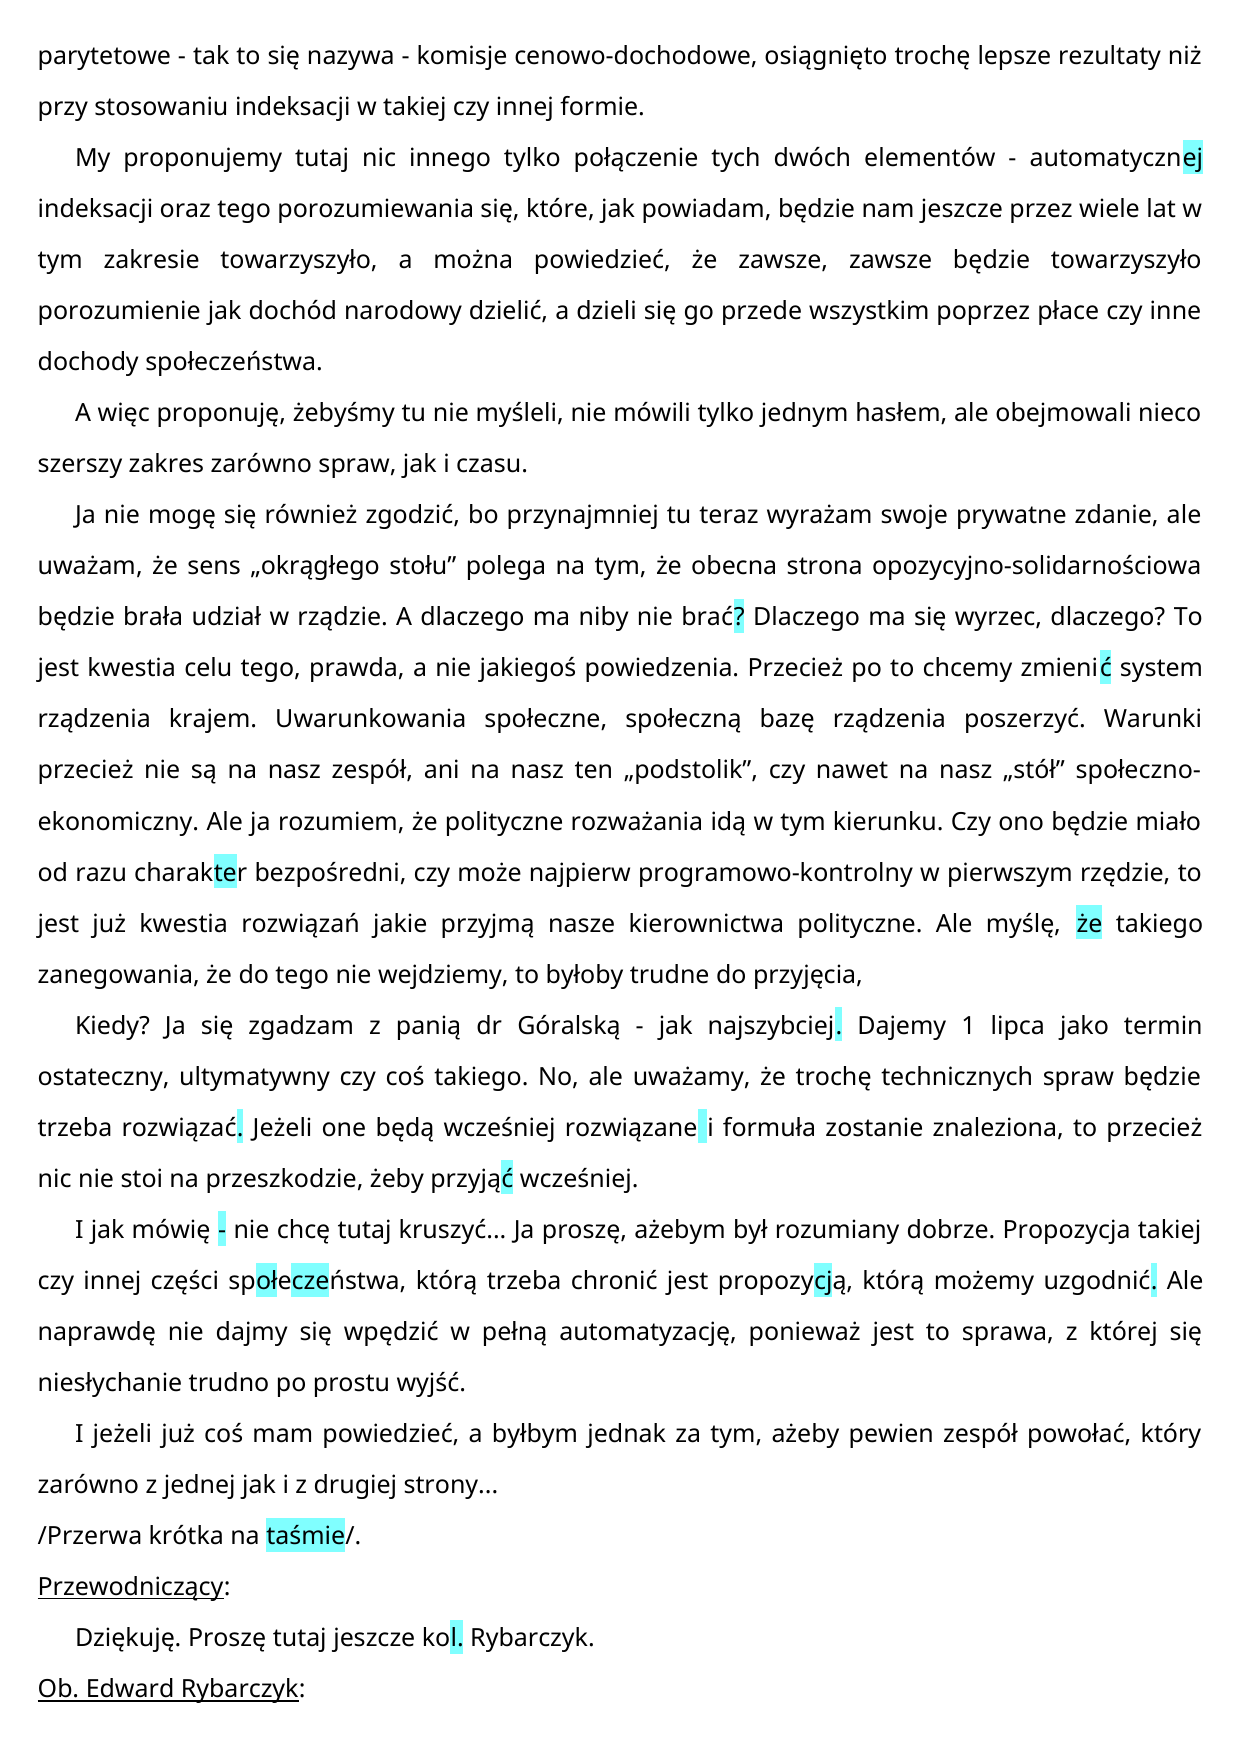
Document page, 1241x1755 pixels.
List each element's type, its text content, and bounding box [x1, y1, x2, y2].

text Kiedy? Ja się zgadzam z panią dr Góralską - jak najszybciej. Dajemy 1 lipca jako termin ostateczny, ultymatywny czy coś takiego. No, ale uważamy, że trochę technicznych spraw będzie trzeba rozwiązać. Jeżeli one będą wcześniej rozwiązane i formuła zostanie znaleziona, to przecież nic nie stoi na przeszkodzie, żeby przyjąć wcześniej. [37, 1007, 1203, 1194]
text I jeżeli już coś mam powiedzieć, a byłbym jednak za tym, ażeby pewien zespół powołać, który zarówno z jednej jak i z drugiej strony... [37, 1416, 1203, 1501]
text Ja nie mogę się również zgodzić, bo przynajmniej tu teraz wyrażam swoje prywatne zdanie, ale uważam, że sens „okrągłego stołu” polega na tym, że obecna strona opozycyjno-solidarnościowa będzie brała udział w rządzie. A dlaczego ma niby nie brać? Dlaczego ma się wyrzec, dlaczego? To jest kwestia celu tego, prawda, a nie jakiegoś powiedzenia. Przecież po to chcemy zmienić system rządzenia krajem. Uwarunkowania społeczne, społeczną bazę rządzenia poszerzyć. Warunki przecież nie są na nasz zespół, ani na nasz ten „podstolik”, czy nawet na nasz „stół” społeczno-ekonomiczny. Ale ja rozumiem, że polityczne rozważania idą w tym kierunku. Czy ono będzie miało od razu charakter bezpośredni, czy może najpierw programowo-kontrolny w pierwszym rzędzie, to jest już kwestia rozwiązań jakie przyjmą nasze kierownictwa polityczne. Ale myślę, że takiego zanegowania, że do tego nie wejdziemy, to byłoby trudne do przyjęcia, [37, 497, 1203, 990]
text My proponujemy tutaj nic innego tylko połączenie tych dwóch elementów - automatycznej indeksacji oraz tego porozumiewania się, które, jak powiadam, będzie nam jeszcze przez wiele lat w tym zakresie towarzyszyło, a można powiedzieć, że zawsze, zawsze będzie towarzyszyło porozumienie jak dochód narodowy dzielić, a dzieli się go przede wszystkim poprzez płace czy inne dochody społeczeństwa. [37, 139, 1203, 378]
text Dziękuję. Proszę tutaj jeszcze kol. Rybarczyk. [37, 1620, 1203, 1654]
text parytetowe - tak to się nazywa - komisje cenowo-dochodowe, osiągnięto trochę lepsze rezultaty niż przy stosowaniu indeksacji w takiej czy innej formie. [37, 37, 1203, 123]
text Ob. Edward Rybarczyk: [37, 1671, 1203, 1705]
text A więc proponuję, żebyśmy tu nie myśleli, nie mówili tylko jednym hasłem, ale obejmowali nieco szerszy zakres zarówno spraw, jak i czasu. [37, 395, 1203, 480]
text I jak mówię - nie chcę tutaj kruszyć... Ja proszę, ażebym był rozumiany dobrze. Propozycja takiej czy innej części społeczeństwa, którą trzeba chronić jest propozycją, którą możemy uzgodnić. Ale naprawdę nie dajmy się wpędzić w pełną automatyzację, ponieważ jest to sprawa, z której się niesłychanie trudno po prostu wyjść. [37, 1211, 1203, 1399]
text Przewodniczący: [37, 1569, 1203, 1603]
text /Przerwa krótka na taśmie/. [37, 1518, 1203, 1552]
